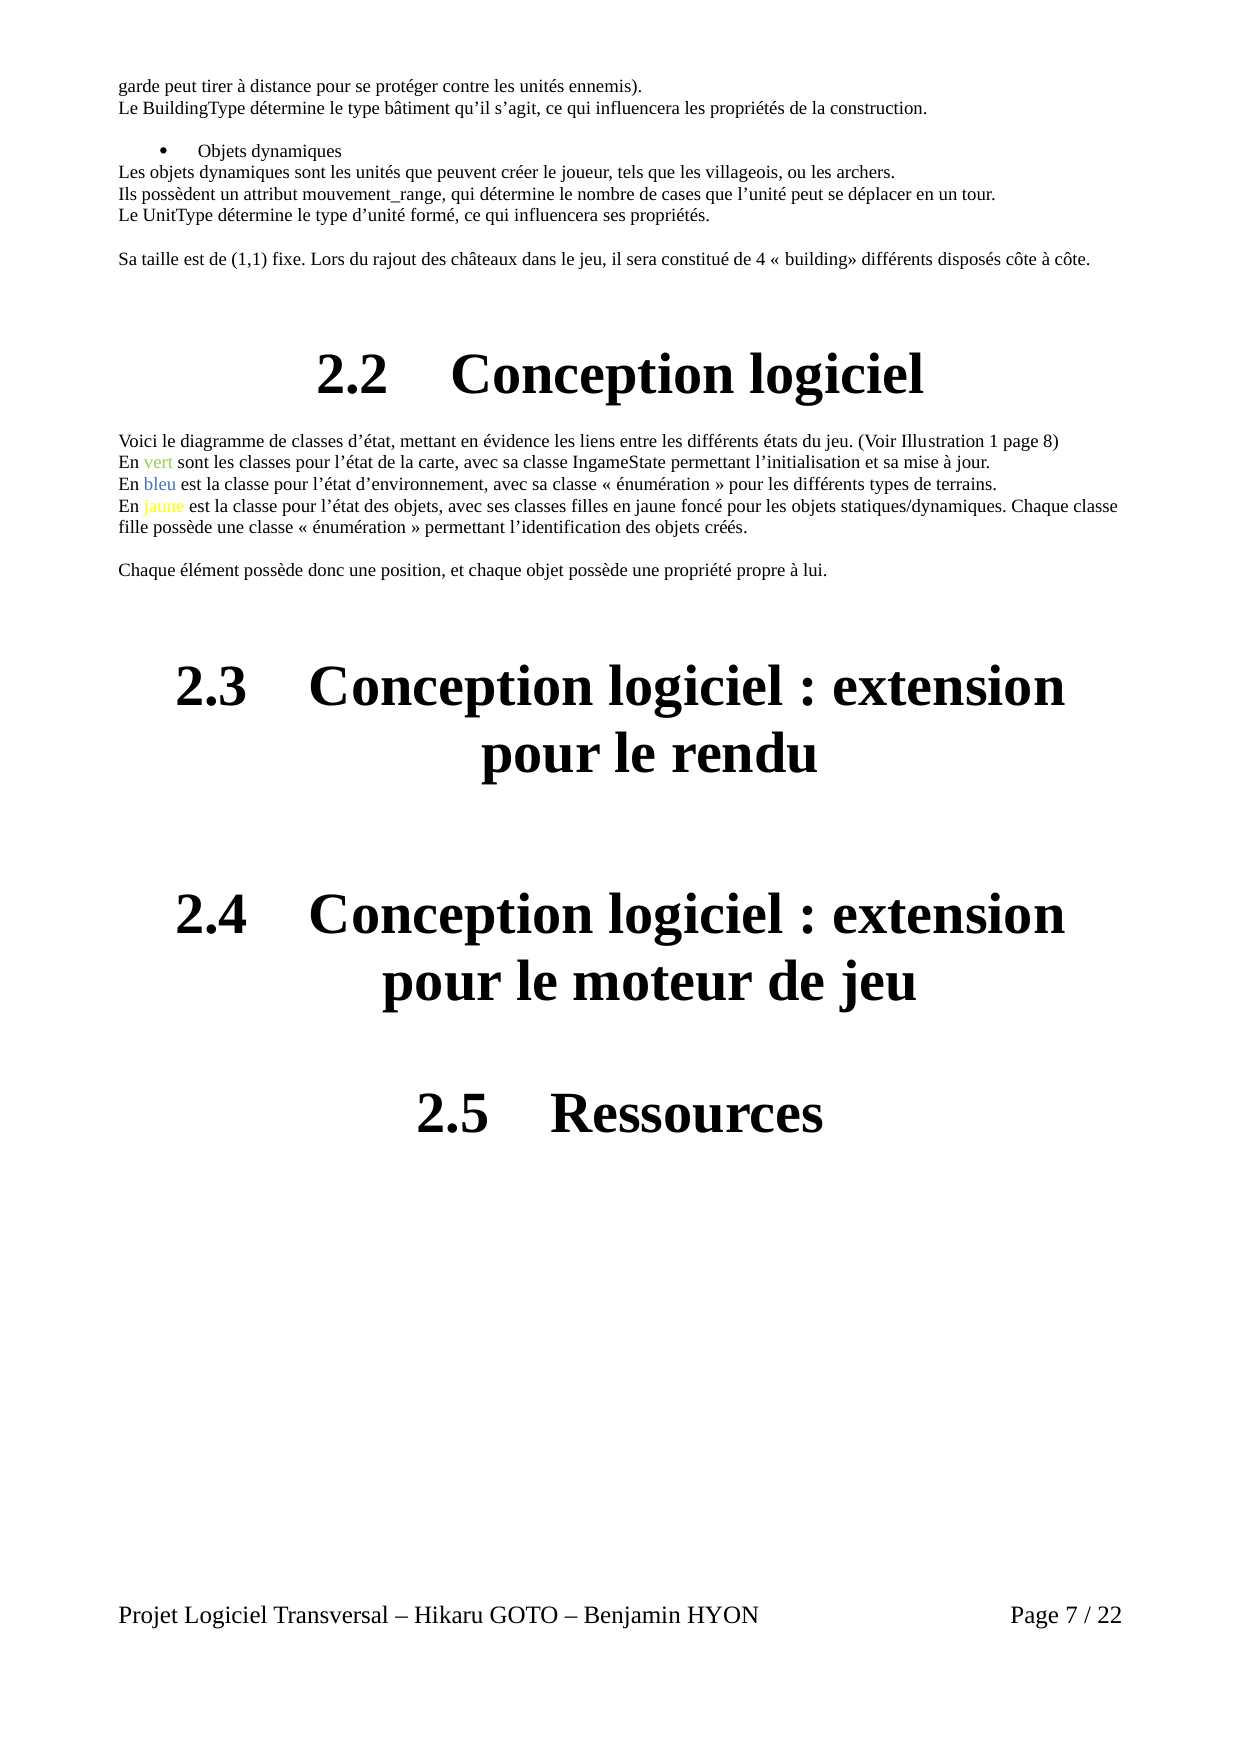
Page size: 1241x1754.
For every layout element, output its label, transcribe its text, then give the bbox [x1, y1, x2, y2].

list Objets dynamiques [160, 140, 1122, 161]
text Les objets dynamiques sont les unités que peuvent créer le joueur, tels que les villageois, ou les archers. [118, 161, 1122, 183]
text Le UnitType détermine le type d’unité formé, ce qui influencera ses propriétés. [118, 204, 1122, 226]
subtitle Conception logiciel [118, 339, 1122, 406]
text Le BuildingType détermine le type bâtiment qu’il s’agit, ce qui influencera les propriétés de la construction. [118, 97, 1122, 118]
text En vert sont les classes pour l’état de la carte, avec sa classe IngameState permettant l’initialisation et sa mise à jour. [118, 451, 1122, 473]
text Chaque élément possède donc une position, et chaque objet possède une propriété propre à lui. [118, 559, 1122, 581]
subtitle Conception logiciel : extension pour le moteur de jeu [118, 879, 1122, 1013]
text Sa taille est de (1,1) fixe. Lors du rajout des châteaux dans le jeu, il sera constitué de 4 « building» différents disposés côte à côte. [118, 247, 1122, 269]
text Ils possèdent un attribut mouvement_range, qui détermine le nombre de cases que l’unité peut se déplacer en un tour. [118, 183, 1122, 204]
text Voici le diagramme de classes d’état, mettant en évidence les liens entre les différents états du jeu. (Voir Illustration 1 page 8) [118, 430, 1122, 451]
subtitle Conception logiciel : extension pour le rendu [118, 651, 1122, 785]
text garde peut tirer à distance pour se protéger contre les unités ennemis). [118, 75, 1122, 97]
text En jaune est la classe pour l’état des objets, avec ses classes filles en jaune foncé pour les objets statiques/dynamiques. Chaque classe fille possède une classe « énumération » permettant l’identification des objets créés. [118, 494, 1122, 538]
subtitle Ressources [118, 1078, 1122, 1145]
text En bleu est la classe pour l’état d’environnement, avec sa classe « énumération » pour les différents types de terrains. [118, 473, 1122, 494]
